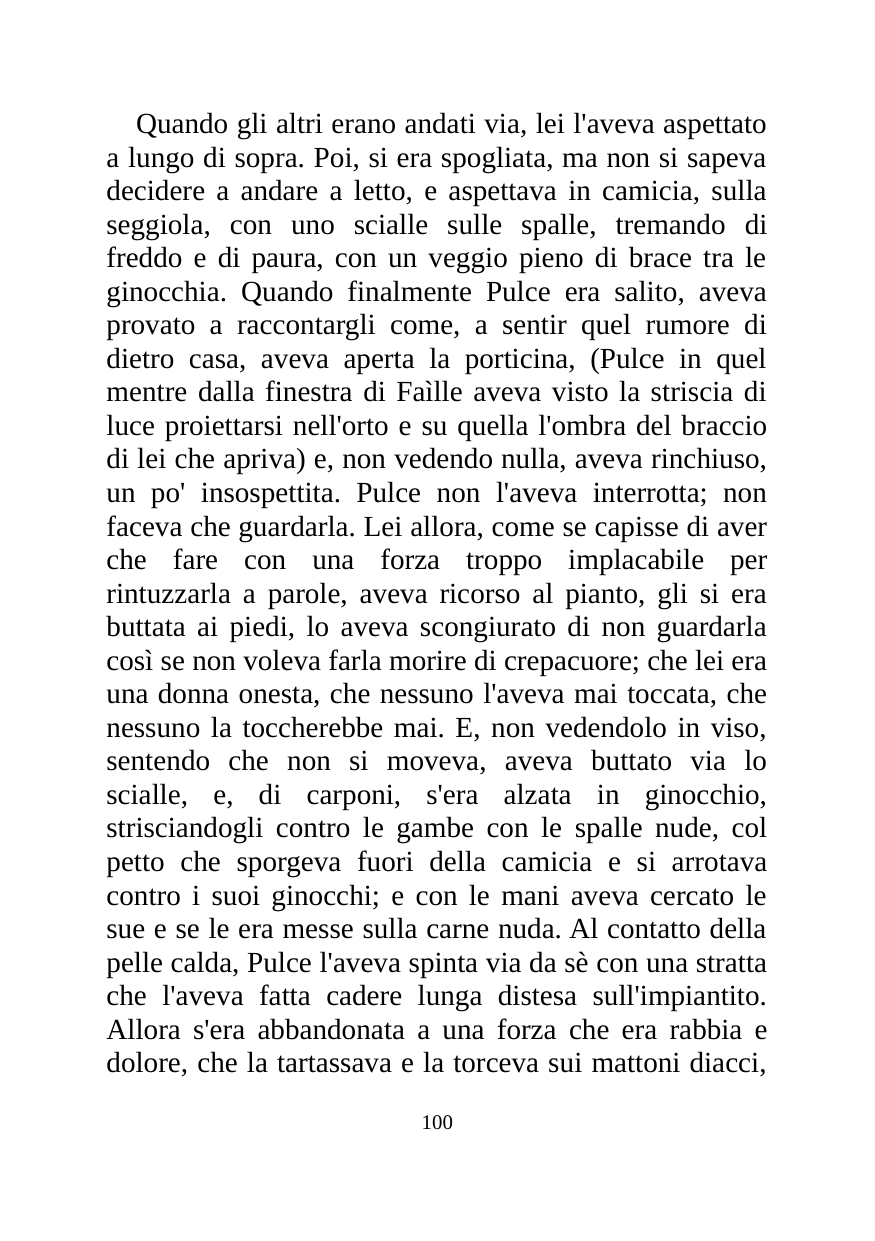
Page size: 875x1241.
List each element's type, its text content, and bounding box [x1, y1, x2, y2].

text Quando gli altri erano andati via, lei l'aveva aspettato a lungo di sopra. Poi, si era spogliata, ma non si sapeva decidere a andare a letto, e aspettava in camicia, sulla seggiola, con uno scialle sulle spalle, tremando di freddo e di paura, con un veggio pieno di brace tra le ginocchia. Quando finalmente Pulce era salito, aveva provato a raccontargli come, a sentir quel rumore di dietro casa, aveva aperta la porticina, (Pulce in quel mentre dalla finestra di Faìlle aveva visto la striscia di luce proiettarsi nell'orto e su quella l'ombra del braccio di lei che apriva) e, non vedendo nulla, aveva rinchiuso, un po' insospettita. Pulce non l'aveva interrotta; non faceva che guardarla. Lei allora, come se capisse di aver che fare con una forza troppo implacabile per rintuzzarla a parole, aveva ricorso al pianto, gli si era buttata ai piedi, lo aveva scongiurato di non guardarla così se non voleva farla morire di crepacuore; che lei era una donna onesta, che nessuno l'aveva mai toccata, che nessuno la toccherebbe mai. E, non vedendolo in viso, sentendo che non si moveva, aveva buttato via lo scialle, e, di carponi, s'era alzata in ginocchio, strisciandogli contro le gambe con le spalle nude, col petto che sporgeva fuori della camicia e si arrotava contro i suoi ginocchi; e con le mani aveva cercato le sue e se le era messe sulla carne nuda. Al contatto della pelle calda, Pulce l'aveva spinta via da sè con una stratta che l'aveva fatta cadere lunga distesa sull'impiantito. Allora s'era abbandonata a una forza che era rabbia e dolore, che la tartassava e la torceva sui mattoni diacci, [106, 106, 768, 1079]
